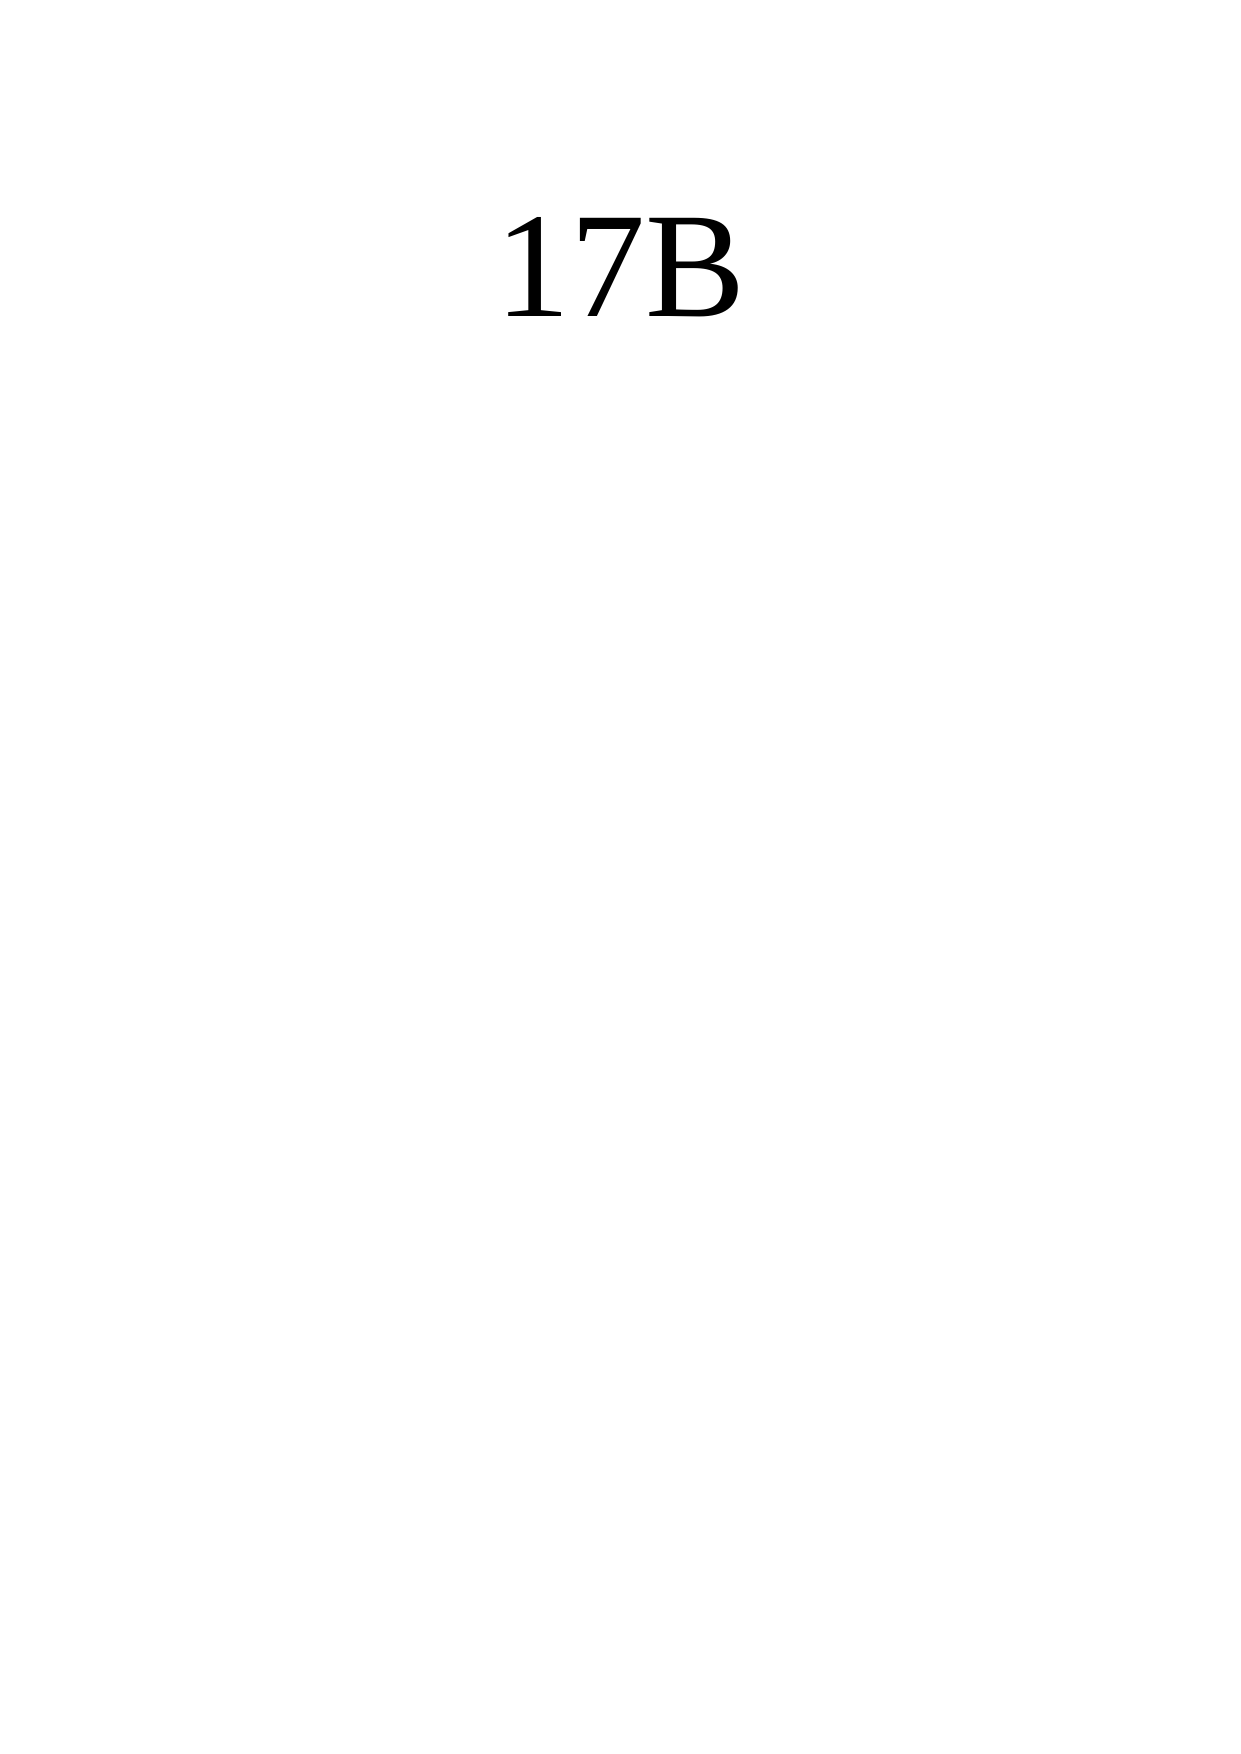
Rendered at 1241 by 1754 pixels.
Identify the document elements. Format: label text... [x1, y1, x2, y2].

text 17B [118, 176, 1122, 349]
